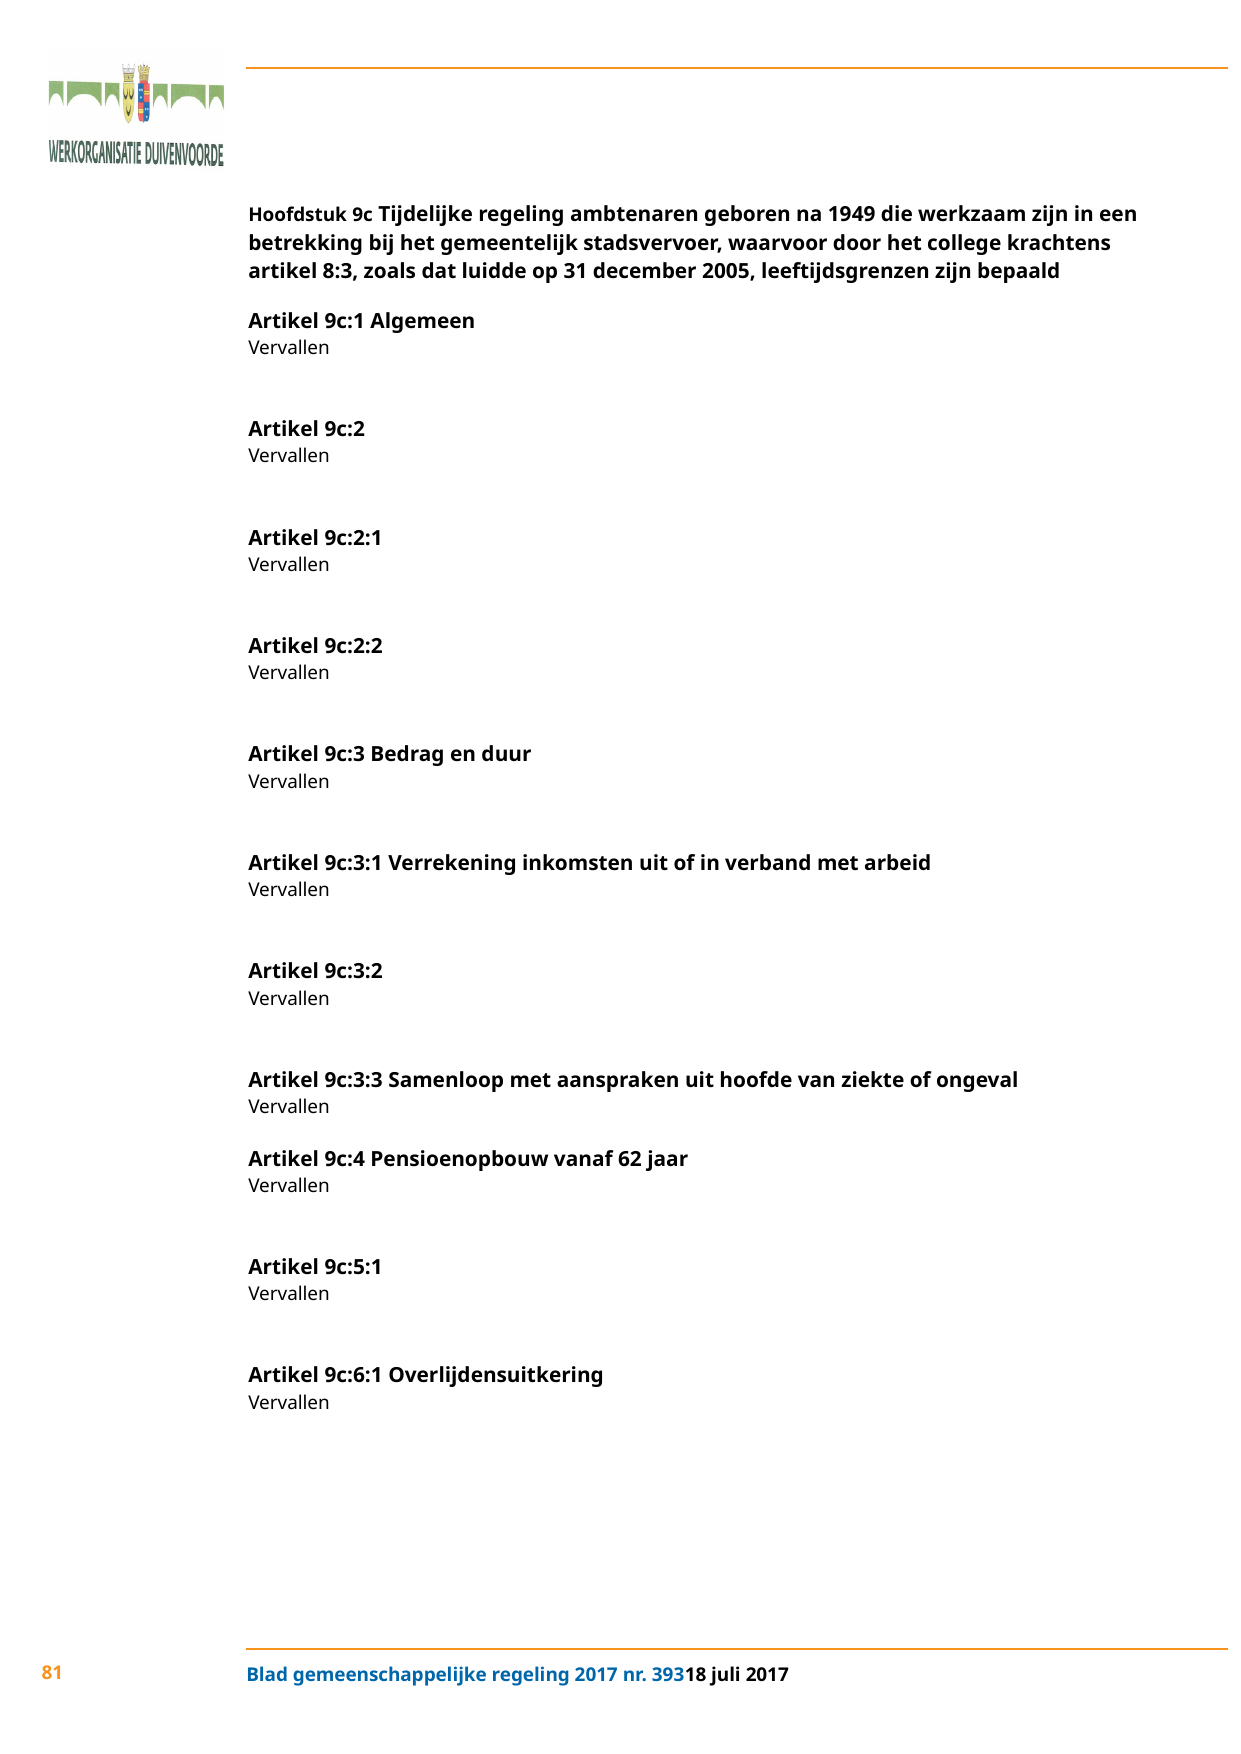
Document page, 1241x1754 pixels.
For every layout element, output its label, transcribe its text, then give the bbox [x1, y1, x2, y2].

text Vervallen [248, 985, 1152, 1011]
text Vervallen [248, 1281, 1152, 1306]
text Artikel 9c:2:2 [248, 631, 1152, 659]
text Vervallen [248, 443, 1152, 468]
text Artikel 9c:3:1 Verrekening inkomsten uit of in verband met arbeid [248, 848, 1152, 876]
text Artikel 9c:3:2 [248, 956, 1152, 985]
text Vervallen [248, 551, 1152, 577]
text Vervallen [248, 334, 1152, 360]
text Vervallen [248, 876, 1152, 902]
text Vervallen [248, 659, 1152, 685]
text Artikel 9c:2 [248, 414, 1152, 443]
text Artikel 9c:3:3 Samenloop met aanspraken uit hoofde van ziekte of ongeval [248, 1065, 1152, 1093]
text Vervallen [248, 1389, 1152, 1415]
text Artikel 9c:6:1 Overlijdensuitkering [248, 1361, 1152, 1389]
text Artikel 9c:4 Pensioenopbouw vanaf 62 jaar [248, 1144, 1152, 1172]
text Artikel 9c:5:1 [248, 1252, 1152, 1281]
text Vervallen [248, 1093, 1152, 1119]
text Vervallen [248, 768, 1152, 794]
text Artikel 9c:2:1 [248, 523, 1152, 551]
text Hoofdstuk 9c Tijdelijke regeling ambtenaren geboren na 1949 die werkzaam zijn in een betrekking bij het gemeentelijk stadsvervoer, waarvoor door het college krachtens artikel 8:3, zoals dat luidde op 31 december 2005, leeftijdsgrenzen zijn bepaald [248, 199, 1152, 285]
picture [41, 47, 231, 172]
text Artikel 9c:1 Algemeen [248, 306, 1152, 334]
text Vervallen [248, 1172, 1152, 1198]
text Artikel 9c:3 Bedrag en duur [248, 739, 1152, 768]
